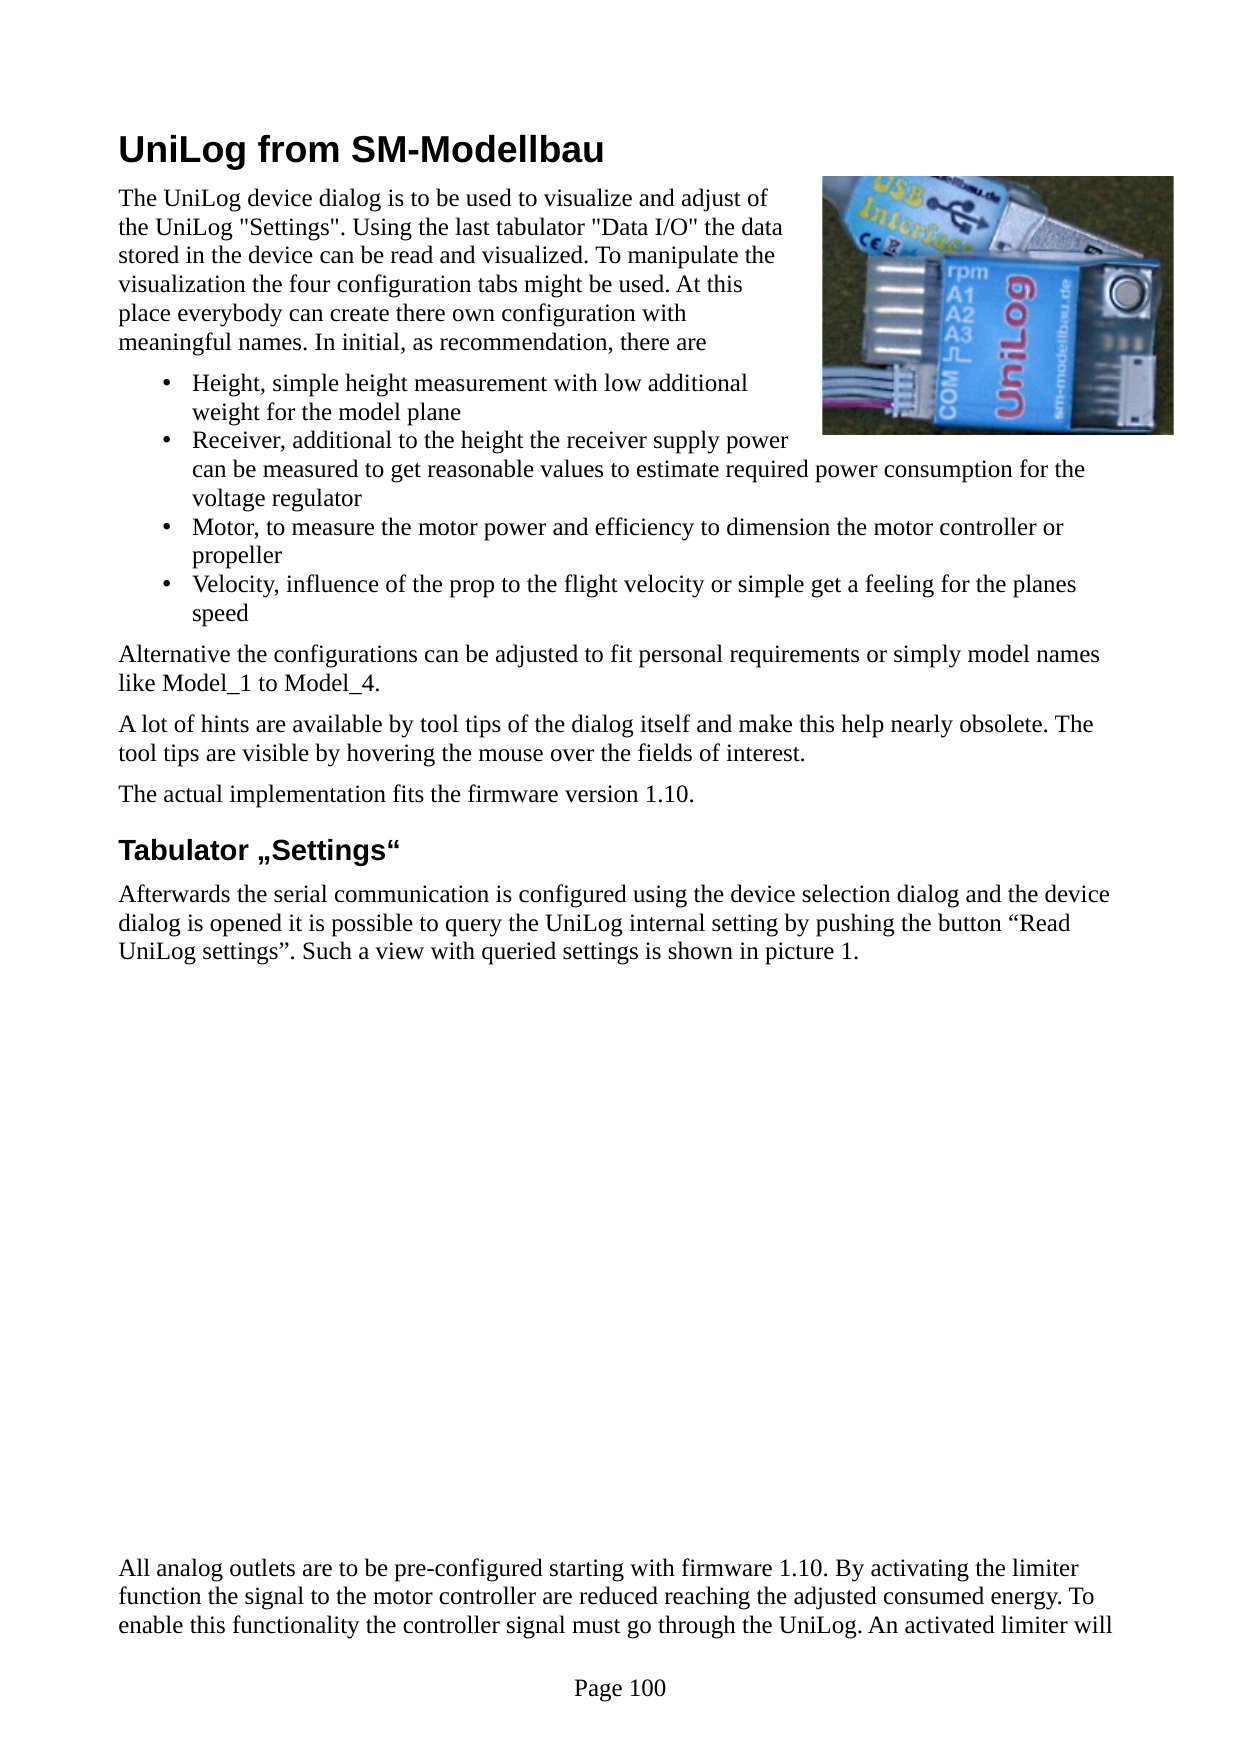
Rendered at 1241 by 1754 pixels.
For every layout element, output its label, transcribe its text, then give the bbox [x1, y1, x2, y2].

text Afterwards the serial communication is configured using the device selection dialog and the device dialog is opened it is possible to query the UniLog internal setting by pushing the button “Read UniLog settings”. Such a view with queried settings is shown in picture 1. [118, 879, 1122, 965]
text All analog outlets are to be pre-configured starting with firmware 1.10. By activating the limiter function the signal to the motor controller are reduced reaching the adjusted consumed energy. To enable this functionality the controller signal must go through the UniLog. An activated limiter will [118, 1553, 1122, 1639]
list Velocity, influence of the prop to the flight velocity or simple get a feeling for the planes speed [162, 569, 1122, 627]
subtitle Tabulator „Settings“ [118, 833, 1122, 866]
text A lot of hints are available by tool tips of the dialog itself and make this help nearly obsolete. The tool tips are visible by hovering the mouse over the fields of interest. [118, 709, 1122, 767]
text The UniLog device dialog is to be used to visualize and adjust of the UniLog "Settings". Using the last tabulator "Data I/O" the data stored in the device can be read and visualized. To manipulate the visualization the four configuration tabs might be used. At this place everybody can create there own configuration with meaningful names. In initial, as recommendation, there are [118, 183, 822, 355]
subtitle UniLog from SM-Modellbau [118, 127, 1122, 170]
text Alternative the configurations can be adjusted to fit personal requirements or simply model names like Model_1 to Model_4. [118, 639, 1122, 697]
text The actual implementation fits the firmware version 1.10. [118, 779, 1122, 808]
list Height, simple height measurement with low additional weight for the model plane [162, 368, 822, 425]
list Receiver, additional to the height the receiver supply power can be measured to get reasonable values to estimate required power consumption for the voltage regulator [162, 425, 1122, 512]
picture [822, 176, 1174, 435]
list Motor, to measure the motor power and efficiency to dimension the motor controller or propeller [162, 512, 1122, 569]
